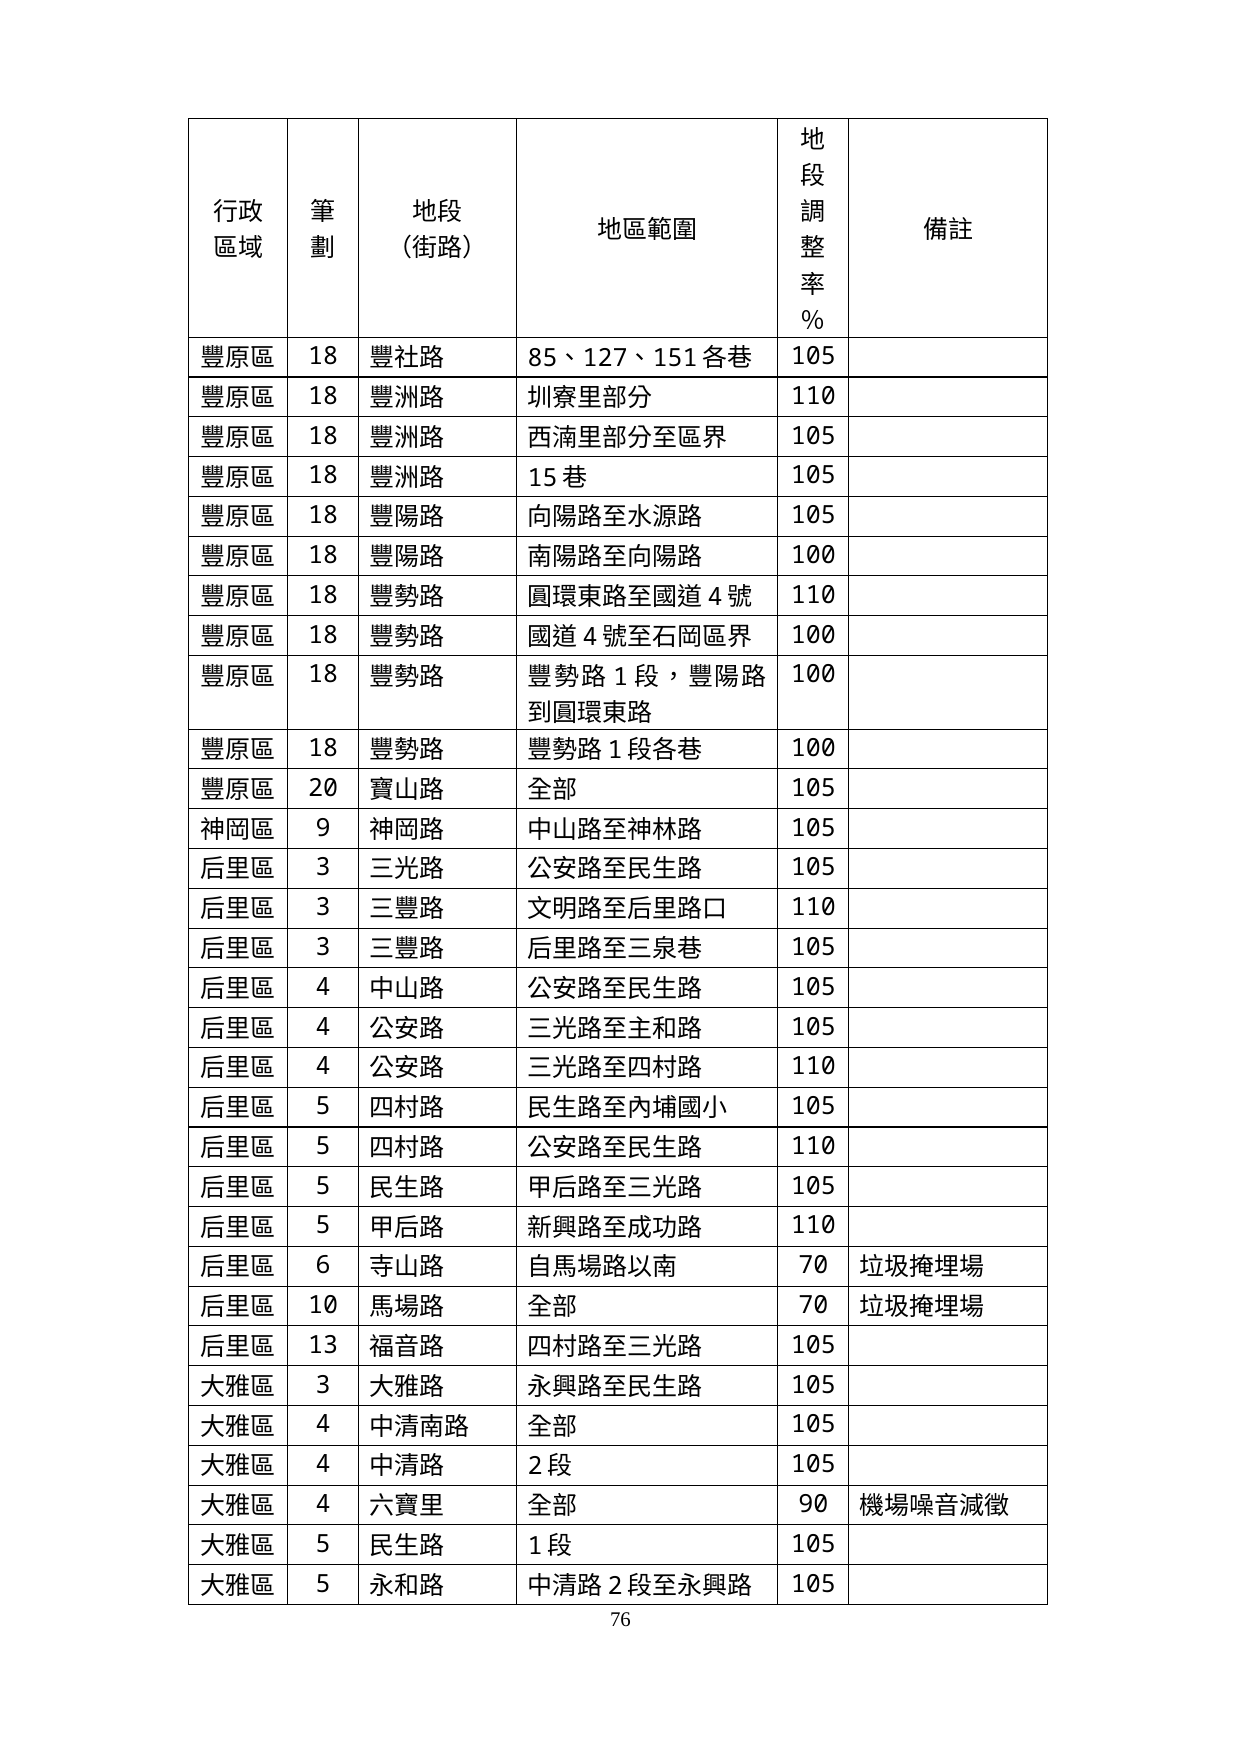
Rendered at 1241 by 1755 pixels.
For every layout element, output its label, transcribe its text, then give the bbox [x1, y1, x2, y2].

table_cell 18 [288, 497, 358, 536]
table_cell 105 [778, 1525, 848, 1564]
table_cell [849, 1446, 1047, 1484]
table_cell 永和路 [359, 1565, 516, 1604]
table_cell 105 [778, 1366, 848, 1405]
table_cell 18 [288, 378, 358, 416]
table_cell 全部 [517, 1287, 777, 1325]
table_cell 神岡路 [359, 809, 516, 848]
table_cell 公安路至民生路 [517, 1128, 777, 1166]
table_cell [849, 576, 1047, 615]
table_cell [849, 457, 1047, 496]
table_cell 豐勢路 [359, 730, 516, 768]
table_cell 110 [778, 378, 848, 416]
table_cell 105 [778, 1565, 848, 1604]
table_cell 105 [778, 1406, 848, 1445]
table_cell 豐勢路1段各巷 [517, 730, 777, 768]
table_cell 三豐路 [359, 889, 516, 927]
table_cell 后里區 [189, 929, 287, 967]
table_cell 豐洲路 [359, 378, 516, 416]
table_cell [849, 809, 1047, 848]
table_cell 大雅區 [189, 1565, 287, 1604]
table_cell 3 [288, 929, 358, 967]
table_cell 3 [288, 889, 358, 927]
table_cell 公安路至民生路 [517, 968, 777, 1007]
table_cell 民生路至內埔國小 [517, 1088, 777, 1126]
table_cell 馬場路 [359, 1287, 516, 1325]
table_cell 豐勢路 [359, 656, 516, 728]
table_cell 4 [288, 1406, 358, 1445]
table_cell 后里區 [189, 849, 287, 888]
table_cell 三光路至主和路 [517, 1008, 777, 1047]
table_cell 永興路至民生路 [517, 1366, 777, 1405]
table_cell 105 [778, 809, 848, 848]
table_cell 豐原區 [189, 616, 287, 655]
table_cell 5 [288, 1088, 358, 1126]
table_cell [849, 849, 1047, 888]
table_header 地段調整率％ [778, 119, 848, 337]
table_cell 寺山路 [359, 1247, 516, 1286]
table_cell 文明路至后里路口 [517, 889, 777, 927]
table_cell 1段 [517, 1525, 777, 1564]
table_cell [849, 1525, 1047, 1564]
table_cell 豐原區 [189, 730, 287, 768]
table_cell 垃圾掩埋場 [849, 1287, 1047, 1325]
table_cell 105 [778, 929, 848, 967]
table_cell 后里區 [189, 1167, 287, 1206]
table_cell 中清南路 [359, 1406, 516, 1445]
table_cell 豐原區 [189, 656, 287, 728]
table_cell 四村路 [359, 1128, 516, 1166]
table_cell [849, 537, 1047, 575]
table_header 地區範圍 [517, 119, 777, 337]
table_cell 豐原區 [189, 457, 287, 496]
table_cell 豐洲路 [359, 457, 516, 496]
table_cell 3 [288, 1366, 358, 1405]
table_cell 13 [288, 1326, 358, 1365]
table_cell 大雅路 [359, 1366, 516, 1405]
table_cell 南陽路至向陽路 [517, 537, 777, 575]
table_cell 后里區 [189, 1207, 287, 1246]
table_cell 105 [778, 1326, 848, 1365]
table_cell 自馬場路以南 [517, 1247, 777, 1286]
table_cell 豐勢路 [359, 616, 516, 655]
table_cell 三光路至四村路 [517, 1048, 777, 1087]
table_cell 豐原區 [189, 378, 287, 416]
table_cell 6 [288, 1247, 358, 1286]
table_cell 豐原區 [189, 769, 287, 808]
table_cell 西湳里部分至區界 [517, 417, 777, 456]
table_cell 公安路至民生路 [517, 849, 777, 888]
table_cell 圓環東路至國道4號 [517, 576, 777, 615]
table_cell 豐原區 [189, 497, 287, 536]
table_cell [849, 1207, 1047, 1246]
table_cell 大雅區 [189, 1366, 287, 1405]
table_cell 寶山路 [359, 769, 516, 808]
table_cell 105 [778, 1167, 848, 1206]
table_cell 4 [288, 1446, 358, 1484]
table_cell 4 [288, 1048, 358, 1087]
table_cell 公安路 [359, 1008, 516, 1047]
table_cell 四村路至三光路 [517, 1326, 777, 1365]
table_cell 18 [288, 576, 358, 615]
table_cell 大雅區 [189, 1446, 287, 1484]
table_cell 豐原區 [189, 576, 287, 615]
table_cell 100 [778, 656, 848, 728]
table_cell 105 [778, 1446, 848, 1484]
table_cell 70 [778, 1287, 848, 1325]
table_cell 70 [778, 1247, 848, 1286]
table_cell 機場噪音減徵 [849, 1486, 1047, 1524]
table_cell [849, 338, 1047, 376]
table_cell 四村路 [359, 1088, 516, 1126]
table_cell 向陽路至水源路 [517, 497, 777, 536]
table_cell 后里區 [189, 1048, 287, 1087]
table_cell 105 [778, 457, 848, 496]
table_cell 全部 [517, 1406, 777, 1445]
table_cell 9 [288, 809, 358, 848]
table_header 筆劃 [288, 119, 358, 337]
table_cell 豐原區 [189, 417, 287, 456]
table_cell 全部 [517, 1486, 777, 1524]
table_cell 豐社路 [359, 338, 516, 376]
table_cell 后里區 [189, 1128, 287, 1166]
table_cell [849, 769, 1047, 808]
table_cell 甲后路至三光路 [517, 1167, 777, 1206]
table_cell 18 [288, 338, 358, 376]
table_cell 六寶里 [359, 1486, 516, 1524]
table_cell 后里路至三泉巷 [517, 929, 777, 967]
table_cell 4 [288, 1486, 358, 1524]
table_cell [849, 1366, 1047, 1405]
table_cell 民生路 [359, 1525, 516, 1564]
table_cell 中清路 [359, 1446, 516, 1484]
table_cell 豐原區 [189, 537, 287, 575]
table_cell 15巷 [517, 457, 777, 496]
table_cell 105 [778, 849, 848, 888]
table_cell 大雅區 [189, 1486, 287, 1524]
table_cell 20 [288, 769, 358, 808]
table_cell 18 [288, 417, 358, 456]
table_cell 國道4號至石岡區界 [517, 616, 777, 655]
table_cell 豐陽路 [359, 497, 516, 536]
table_cell 豐陽路 [359, 537, 516, 575]
table_cell 105 [778, 1008, 848, 1047]
table_cell 90 [778, 1486, 848, 1524]
table_cell 5 [288, 1167, 358, 1206]
table_cell 105 [778, 968, 848, 1007]
table_cell 105 [778, 769, 848, 808]
table_cell 105 [778, 338, 848, 376]
table_cell 中山路至神林路 [517, 809, 777, 848]
table_cell 大雅區 [189, 1525, 287, 1564]
table_cell 18 [288, 616, 358, 655]
table_cell 神岡區 [189, 809, 287, 848]
table_cell [849, 417, 1047, 456]
table_cell [849, 889, 1047, 927]
table_cell 105 [778, 417, 848, 456]
table_cell 105 [778, 1088, 848, 1126]
table_cell 豐洲路 [359, 417, 516, 456]
table_cell 5 [288, 1207, 358, 1246]
table_cell 公安路 [359, 1048, 516, 1087]
table_cell 后里區 [189, 1008, 287, 1047]
table_cell [849, 929, 1047, 967]
table_cell [849, 497, 1047, 536]
table_cell 圳寮里部分 [517, 378, 777, 416]
table_header 地段 （街路） [359, 119, 516, 337]
table_cell 福音路 [359, 1326, 516, 1365]
table_cell [849, 1048, 1047, 1087]
table_cell 后里區 [189, 1088, 287, 1126]
table_cell 18 [288, 730, 358, 768]
table_cell 110 [778, 1207, 848, 1246]
table_cell [849, 656, 1047, 728]
table_cell 豐原區 [189, 338, 287, 376]
table_cell 新興路至成功路 [517, 1207, 777, 1246]
table_cell 后里區 [189, 889, 287, 927]
table_cell 后里區 [189, 1287, 287, 1325]
table_cell 甲后路 [359, 1207, 516, 1246]
table_cell 5 [288, 1565, 358, 1604]
table_cell [849, 378, 1047, 416]
table_cell 中清路2段至永興路 [517, 1565, 777, 1604]
table_cell 4 [288, 968, 358, 1007]
table_cell [849, 1326, 1047, 1365]
table_cell 全部 [517, 769, 777, 808]
table_cell [849, 1128, 1047, 1166]
table_cell 民生路 [359, 1167, 516, 1206]
table_cell [849, 730, 1047, 768]
table_cell 100 [778, 537, 848, 575]
table_cell 100 [778, 730, 848, 768]
table_cell 后里區 [189, 968, 287, 1007]
table_cell 三光路 [359, 849, 516, 888]
table_cell 110 [778, 576, 848, 615]
table_cell 3 [288, 849, 358, 888]
table_cell 后里區 [189, 1326, 287, 1365]
table_cell 垃圾掩埋場 [849, 1247, 1047, 1286]
table_cell 中山路 [359, 968, 516, 1007]
table_cell [849, 1088, 1047, 1126]
table_cell 110 [778, 1048, 848, 1087]
table_cell 85、127、151各巷 [517, 338, 777, 376]
table_cell 豐勢路 [359, 576, 516, 615]
table_cell 豐勢路1段，豐陽路到圓環東路 [517, 656, 777, 728]
table_cell 5 [288, 1128, 358, 1166]
table_cell 后里區 [189, 1247, 287, 1286]
table_cell 2段 [517, 1446, 777, 1484]
table_cell 5 [288, 1525, 358, 1564]
table_cell [849, 616, 1047, 655]
table_cell 大雅區 [189, 1406, 287, 1445]
table_header 備註 [849, 119, 1047, 337]
table_cell [849, 1406, 1047, 1445]
table_cell [849, 968, 1047, 1007]
table_cell 4 [288, 1008, 358, 1047]
table_cell 105 [778, 497, 848, 536]
table_cell 10 [288, 1287, 358, 1325]
table_header 行政 區域 [189, 119, 287, 337]
table_cell 110 [778, 1128, 848, 1166]
table_cell 18 [288, 656, 358, 728]
table_cell [849, 1565, 1047, 1604]
table_cell 18 [288, 457, 358, 496]
table_cell 三豐路 [359, 929, 516, 967]
table_cell 110 [778, 889, 848, 927]
table_cell 100 [778, 616, 848, 655]
table_cell [849, 1008, 1047, 1047]
table_cell [849, 1167, 1047, 1206]
table_cell 18 [288, 537, 358, 575]
